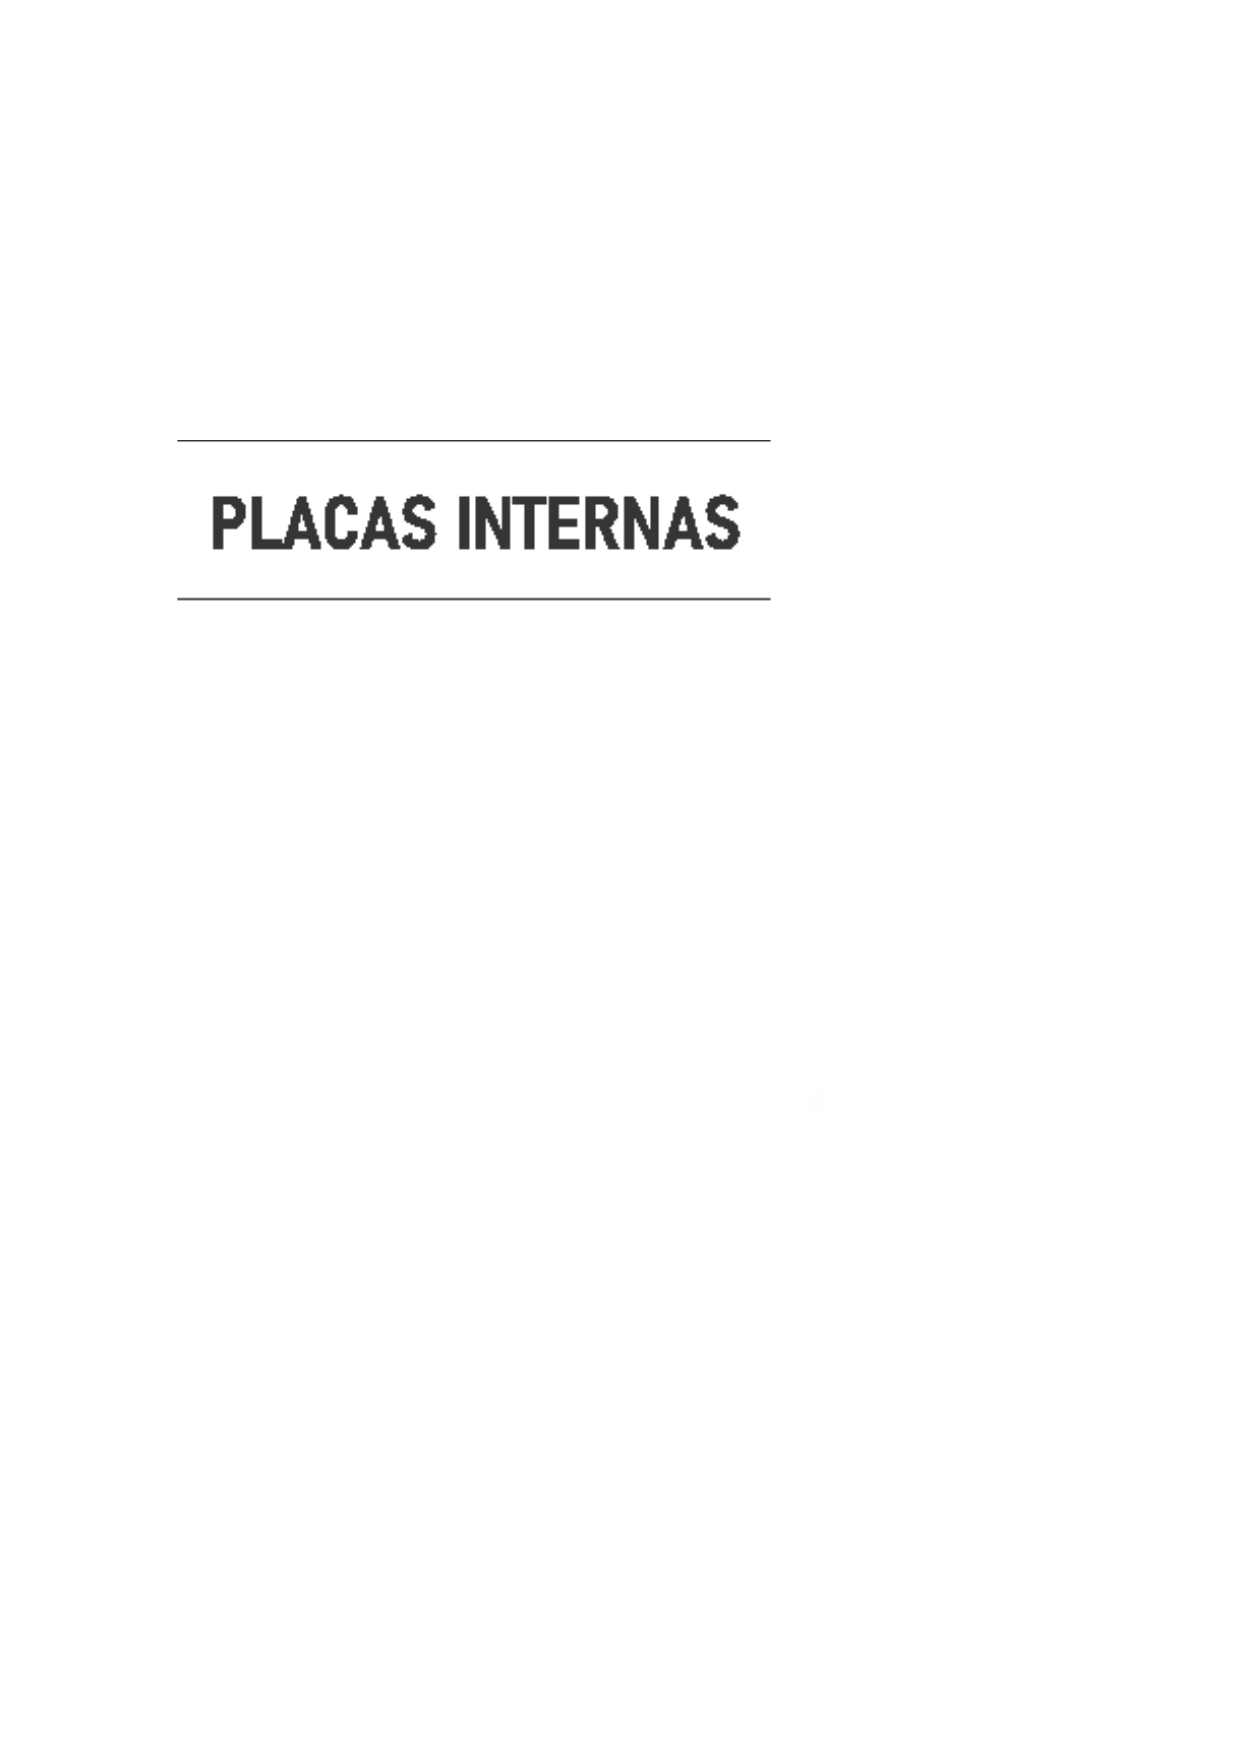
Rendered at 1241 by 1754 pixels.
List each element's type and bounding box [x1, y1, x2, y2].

picture [177, 440, 828, 1109]
